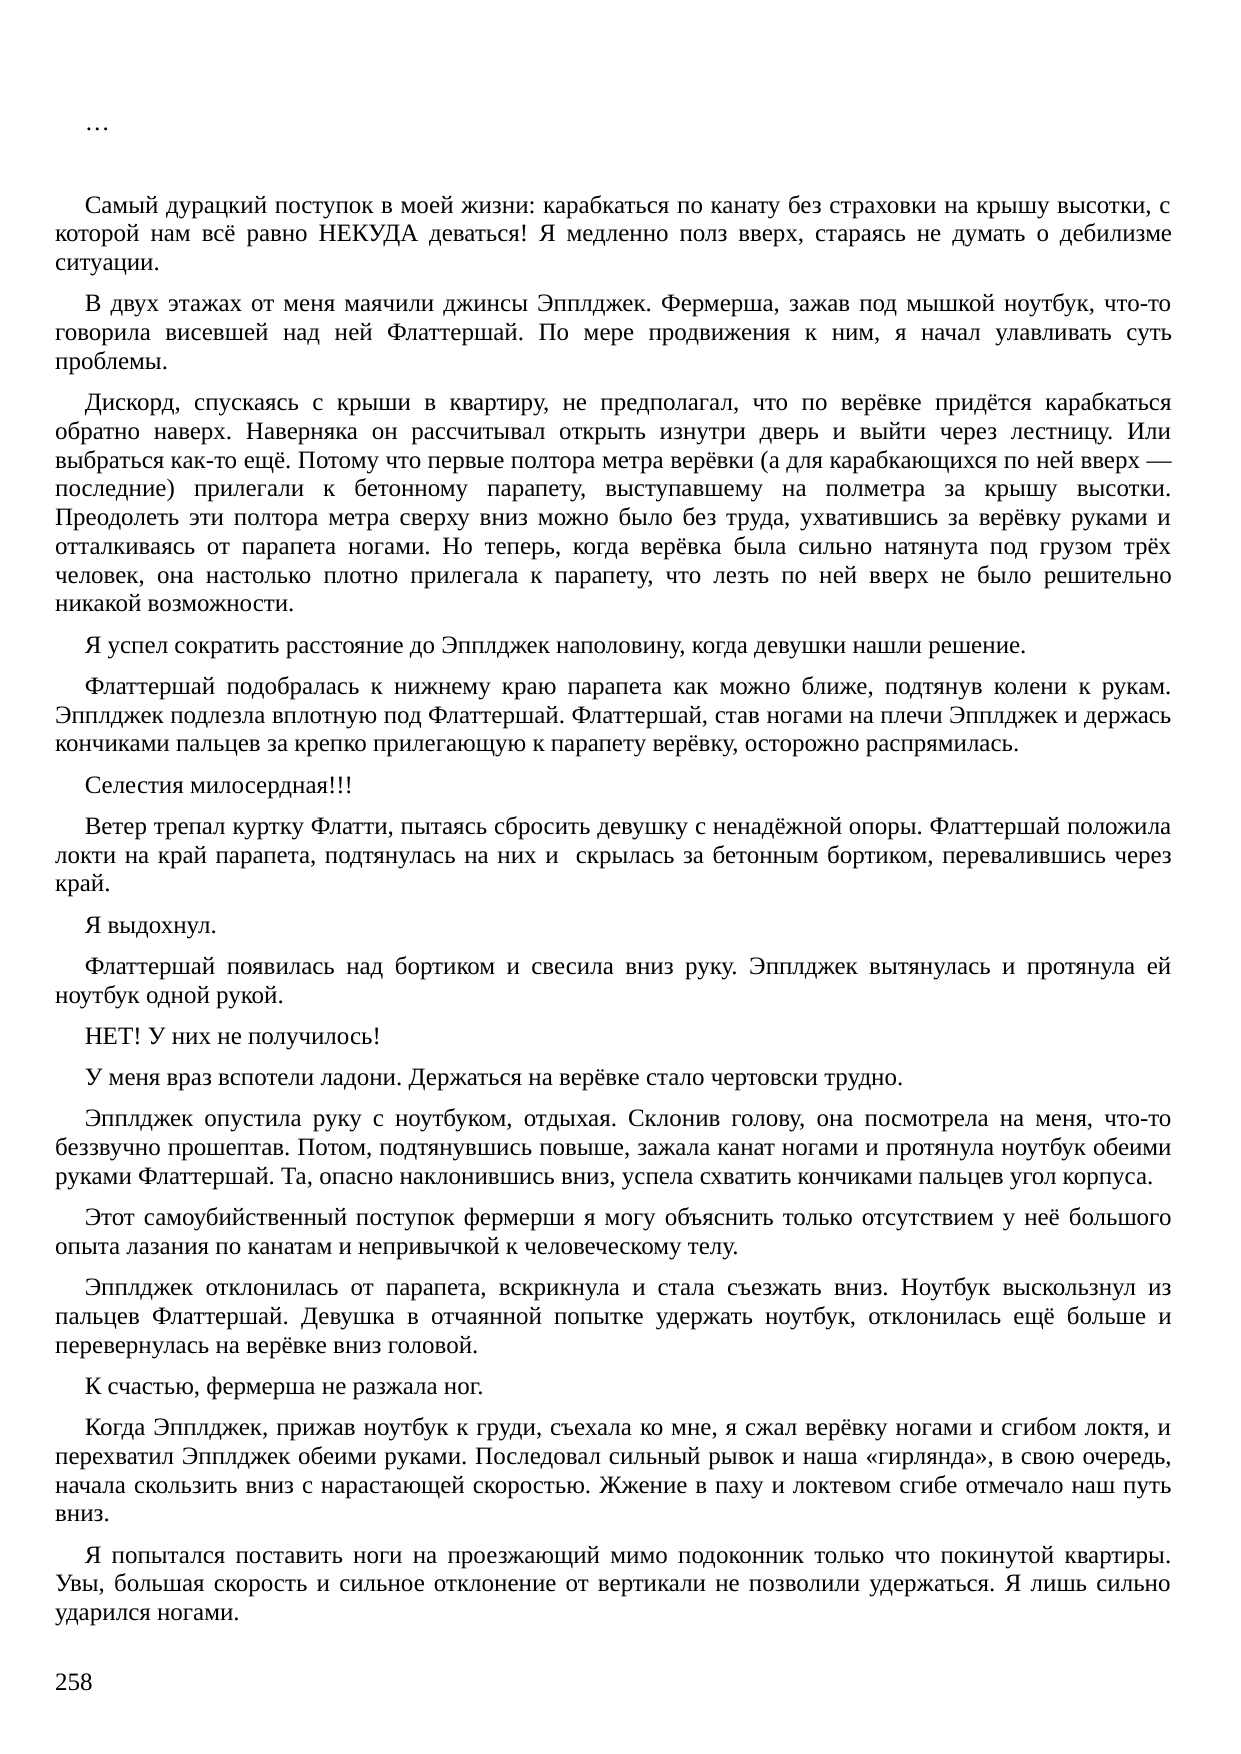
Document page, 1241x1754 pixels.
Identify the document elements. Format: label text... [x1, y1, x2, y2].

text Флаттершай появилась над бортиком и свесила вниз руку. Эпплджек вытянулась и протянула ей ноутбук одной рукой. [55, 951, 1173, 1008]
text … [55, 107, 1173, 136]
text Эпплджек опустила руку с ноутбуком, отдыхая. Склонив голову, она посмотрела на меня, что-то беззвучно прошептав. Потом, подтянувшись повыше, зажала канат ногами и протянула ноутбук обеими руками Флаттершай. Та, опасно наклонившись вниз, успела схватить кончиками пальцев угол корпуса. [55, 1103, 1173, 1190]
text НЕТ! У них не получилось! [55, 1021, 1173, 1050]
text Я попытался поставить ноги на проезжающий мимо подоконник только что покинутой квартиры. Увы, большая скорость и сильное отклонение от вертикали не позволили удержаться. Я лишь сильно ударился ногами. [55, 1540, 1173, 1626]
text К счастью, фермерша не разжала ног. [55, 1371, 1173, 1400]
text В двух этажах от меня маячили джинсы Эпплджек. Фермерша, зажав под мышкой ноутбук, что-то говорила висевшей над ней Флаттершай. По мере продвижения к ним, я начал улавливать суть проблемы. [55, 288, 1173, 375]
text Селестия милосердная!!! [55, 770, 1173, 798]
text Когда Эпплджек, прижав ноутбук к груди, съехала ко мне, я сжал верёвку ногами и сгибом локтя, и перехватил Эпплджек обеими руками. Последовал сильный рывок и наша «гирлянда», в свою очередь, начала скользить вниз с нарастающей скоростью. Жжение в паху и локтевом сгибе отмечало наш путь вниз. [55, 1412, 1173, 1527]
text Флаттершай подобралась к нижнему краю парапета как можно ближе, подтянув колени к рукам. Эпплджек подлезла вплотную под Флаттершай. Флаттершай, став ногами на плечи Эпплджек и держась кончиками пальцев за крепко прилегающую к парапету верёвку, осторожно распрямилась. [55, 671, 1173, 757]
text Самый дурацкий поступок в моей жизни: карабкаться по канату без страховки на крышу высотки, с которой нам всё равно НЕКУДА деваться! Я медленно полз вверх, стараясь не думать о дебилизме ситуации. [55, 190, 1173, 276]
text Я выдохнул. [55, 910, 1173, 938]
text У меня враз вспотели ладони. Держаться на верёвке стало чертовски трудно. [55, 1062, 1173, 1091]
text Этот самоубийственный поступок фермерши я могу объяснить только отсутствием у неё большого опыта лазания по канатам и непривычкой к человеческому телу. [55, 1202, 1173, 1260]
text Эпплджек отклонилась от парапета, вскрикнула и стала съезжать вниз. Ноутбук выскользнул из пальцев Флаттершай. Девушка в отчаянной попытке удержать ноутбук, отклонилась ещё больше и перевернулась на верёвке вниз головой. [55, 1272, 1173, 1358]
text Ветер трепал куртку Флатти, пытаясь сбросить девушку с ненадёжной опоры. Флаттершай положила локти на край парапета, подтянулась на них и скрылась за бетонным бортиком, перевалившись через край. [55, 811, 1173, 897]
text Я успел сократить расстояние до Эпплджек наполовину, когда девушки нашли решение. [55, 630, 1173, 658]
text Дискорд, спускаясь с крыши в квартиру, не предполагал, что по верёвке придётся карабкаться обратно наверх. Наверняка он рассчитывал открыть изнутри дверь и выйти через лестницу. Или выбраться как-то ещё. Потому что первые полтора метра верёвки (а для карабкающихся по ней вверх — последние) прилегали к бетонному парапету, выступавшему на полметра за крышу высотки. Преодолеть эти полтора метра сверху вниз можно было без труда, ухватившись за верёвку руками и отталкиваясь от парапета ногами. Но теперь, когда верёвка была сильно натянута под грузом трёх человек, она настолько плотно прилегала к парапету, что лезть по ней вверх не было решительно никакой возможности. [55, 387, 1173, 617]
